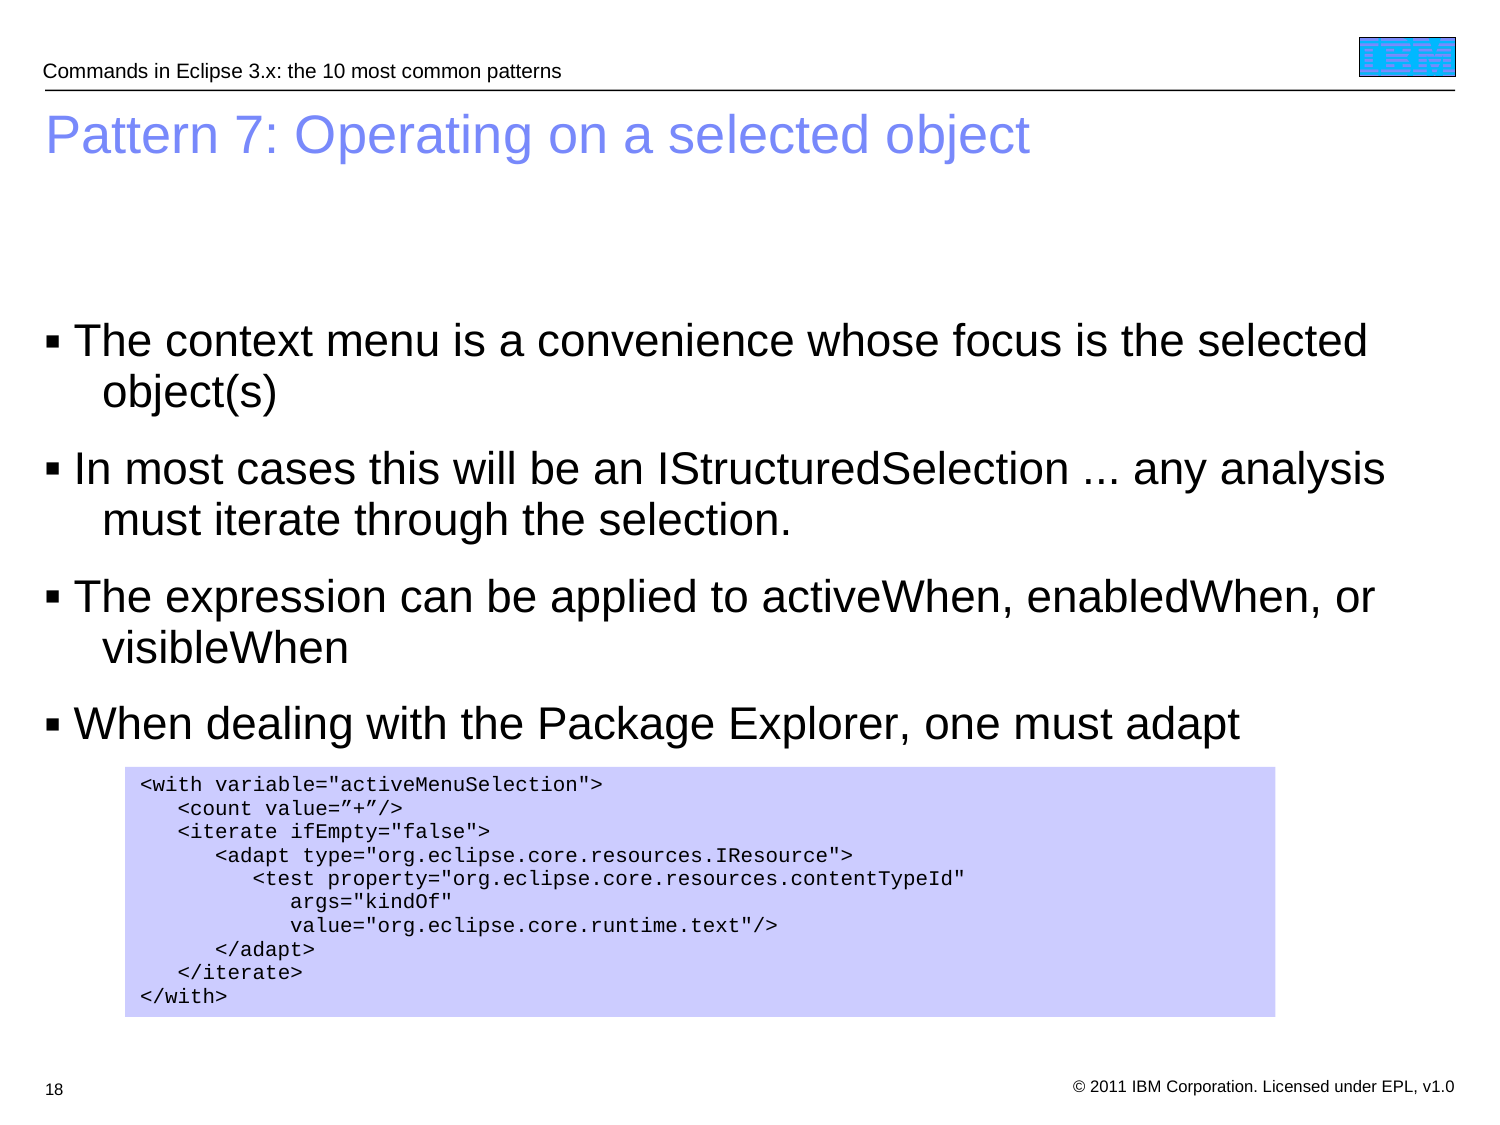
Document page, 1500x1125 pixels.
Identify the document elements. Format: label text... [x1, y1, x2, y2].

list The context menu is a convenience whose focus is the selected object(s) In most cases this will be an IStructuredSelection ... any analysis must iterate through the selection. The expression can be applied to activeWhen, enabledWhen, or visibleWhen When dealing with the Package Explorer, one must adapt [30, 307, 1456, 1058]
text_box <with variable="activeMenuSelection"> <count value=”+”/> <iterate ifEmpty="false"> <adapt type="org.eclipse.core.resources.IResource"> <test property="org.eclipse.core.resources.contentTypeId" args="kindOf" value="org.eclipse.core.runtime.text"/> </adapt> </iterate> </with> [125, 766, 1276, 1017]
text_box Commands in Eclipse 3.x: the 10 most common patterns [27, 37, 1312, 83]
title Pattern 7: Operating on a selected object [30, 97, 1456, 218]
